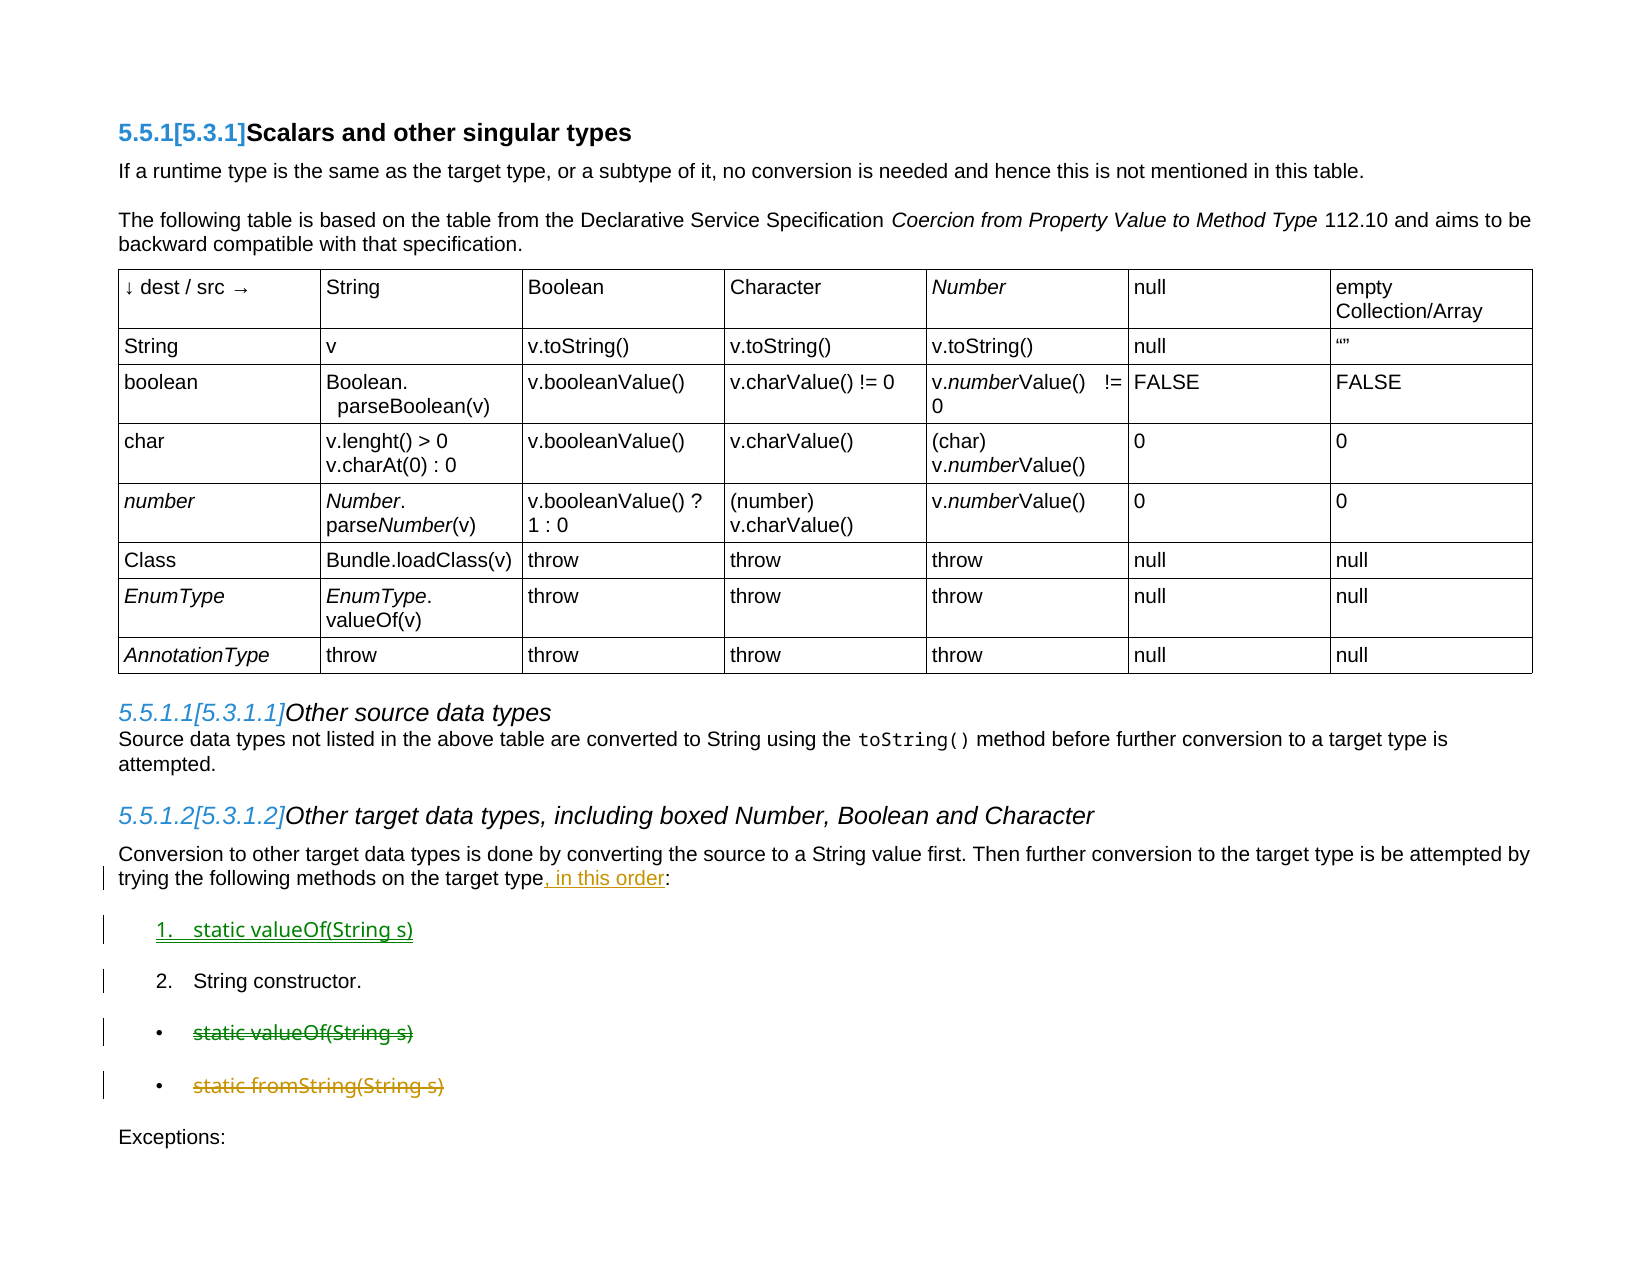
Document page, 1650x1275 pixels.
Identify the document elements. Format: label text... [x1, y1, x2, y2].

table_cell FALSE [1129, 365, 1330, 423]
table_cell 0 [1331, 484, 1532, 542]
table_cell throw [927, 579, 1128, 637]
table_cell v.toString() [927, 329, 1128, 364]
table_cell number [119, 484, 320, 542]
table_header ↓ dest / src → [119, 270, 320, 328]
table_cell v.booleanValue() [523, 424, 724, 483]
table_cell v.booleanValue() [523, 365, 724, 423]
table_header Boolean [523, 270, 724, 328]
table_cell v.charValue() [725, 424, 926, 483]
table_cell (number) v.charValue() [725, 484, 926, 542]
text If a runtime type is the same as the target type, or a subtype of it, no conversion is needed and hence this is not mentioned in this table. [118, 159, 1532, 183]
table_cell throw [927, 543, 1128, 578]
table_cell 0 [1129, 484, 1330, 542]
table_cell Class [119, 543, 320, 578]
table_cell null [1331, 638, 1532, 673]
table_cell FALSE [1331, 365, 1532, 423]
table_cell throw [725, 579, 926, 637]
table_header Number [927, 270, 1128, 328]
text Source data types not listed in the above table are converted to String using the toString() method before further conversion to a target type is attempted. [118, 727, 1532, 776]
table_cell throw [523, 579, 724, 637]
table_cell throw [725, 543, 926, 578]
list String constructor. [156, 969, 1532, 993]
table_cell v.lenght() > 0 v.charAt(0) : 0 [321, 424, 522, 483]
subtitle Other target data types, including boxed Number, Boolean and Character [118, 801, 1532, 830]
text Exceptions: [118, 1124, 1532, 1148]
table_header Character [725, 270, 926, 328]
table_cell Bundle.loadClass(v) [321, 543, 522, 578]
table_cell Number. parseNumber(v) [321, 484, 522, 542]
subtitle Scalars and other singular types [118, 118, 1532, 147]
table_cell AnnotationType [119, 638, 320, 673]
table_cell v.booleanValue() ? 1 : 0 [523, 484, 724, 542]
table_cell v.toString() [523, 329, 724, 364]
table_cell 0 [1129, 424, 1330, 483]
table_cell “” [1331, 329, 1532, 364]
table_cell throw [523, 638, 724, 673]
table_cell null [1331, 543, 1532, 578]
list static valueOf(String s) [156, 915, 1532, 944]
table_cell (char) v.numberValue() [927, 424, 1128, 483]
table_cell v.numberValue() [927, 484, 1128, 542]
table_cell v [321, 329, 522, 364]
table_cell v.charValue() != 0 [725, 365, 926, 423]
table_cell null [1129, 543, 1330, 578]
table_cell boolean [119, 365, 320, 423]
table_header null [1129, 270, 1330, 328]
table_cell null [1129, 329, 1330, 364]
table_cell char [119, 424, 320, 483]
table_cell v.toString() [725, 329, 926, 364]
subtitle Other source data types [118, 698, 1532, 727]
table_cell String [119, 329, 320, 364]
table_cell EnumType. valueOf(v) [321, 579, 522, 637]
table_cell throw [725, 638, 926, 673]
table_cell null [1129, 638, 1330, 673]
table_cell EnumType [119, 579, 320, 637]
table_header String [321, 270, 522, 328]
table_cell 0 [1331, 424, 1532, 483]
table_cell v.numberValue() != 0 [927, 365, 1128, 423]
table_cell null [1129, 579, 1330, 637]
table_cell throw [321, 638, 522, 673]
text Conversion to other target data types is done by converting the source to a String value first. Then further conversion to the target type is be attempted by trying the following methods on the target type, in this order: [118, 842, 1532, 890]
text The following table is based on the table from the Declarative Service Specification Coercion from Property Value to Method Type 112.10 and aims to be backward compatible with that specification. [118, 208, 1532, 256]
table_cell throw [927, 638, 1128, 673]
table_cell throw [523, 543, 724, 578]
table_cell null [1331, 579, 1532, 637]
table_header empty Collection/Array [1331, 270, 1532, 328]
table_cell Boolean. parseBoolean(v) [321, 365, 522, 423]
